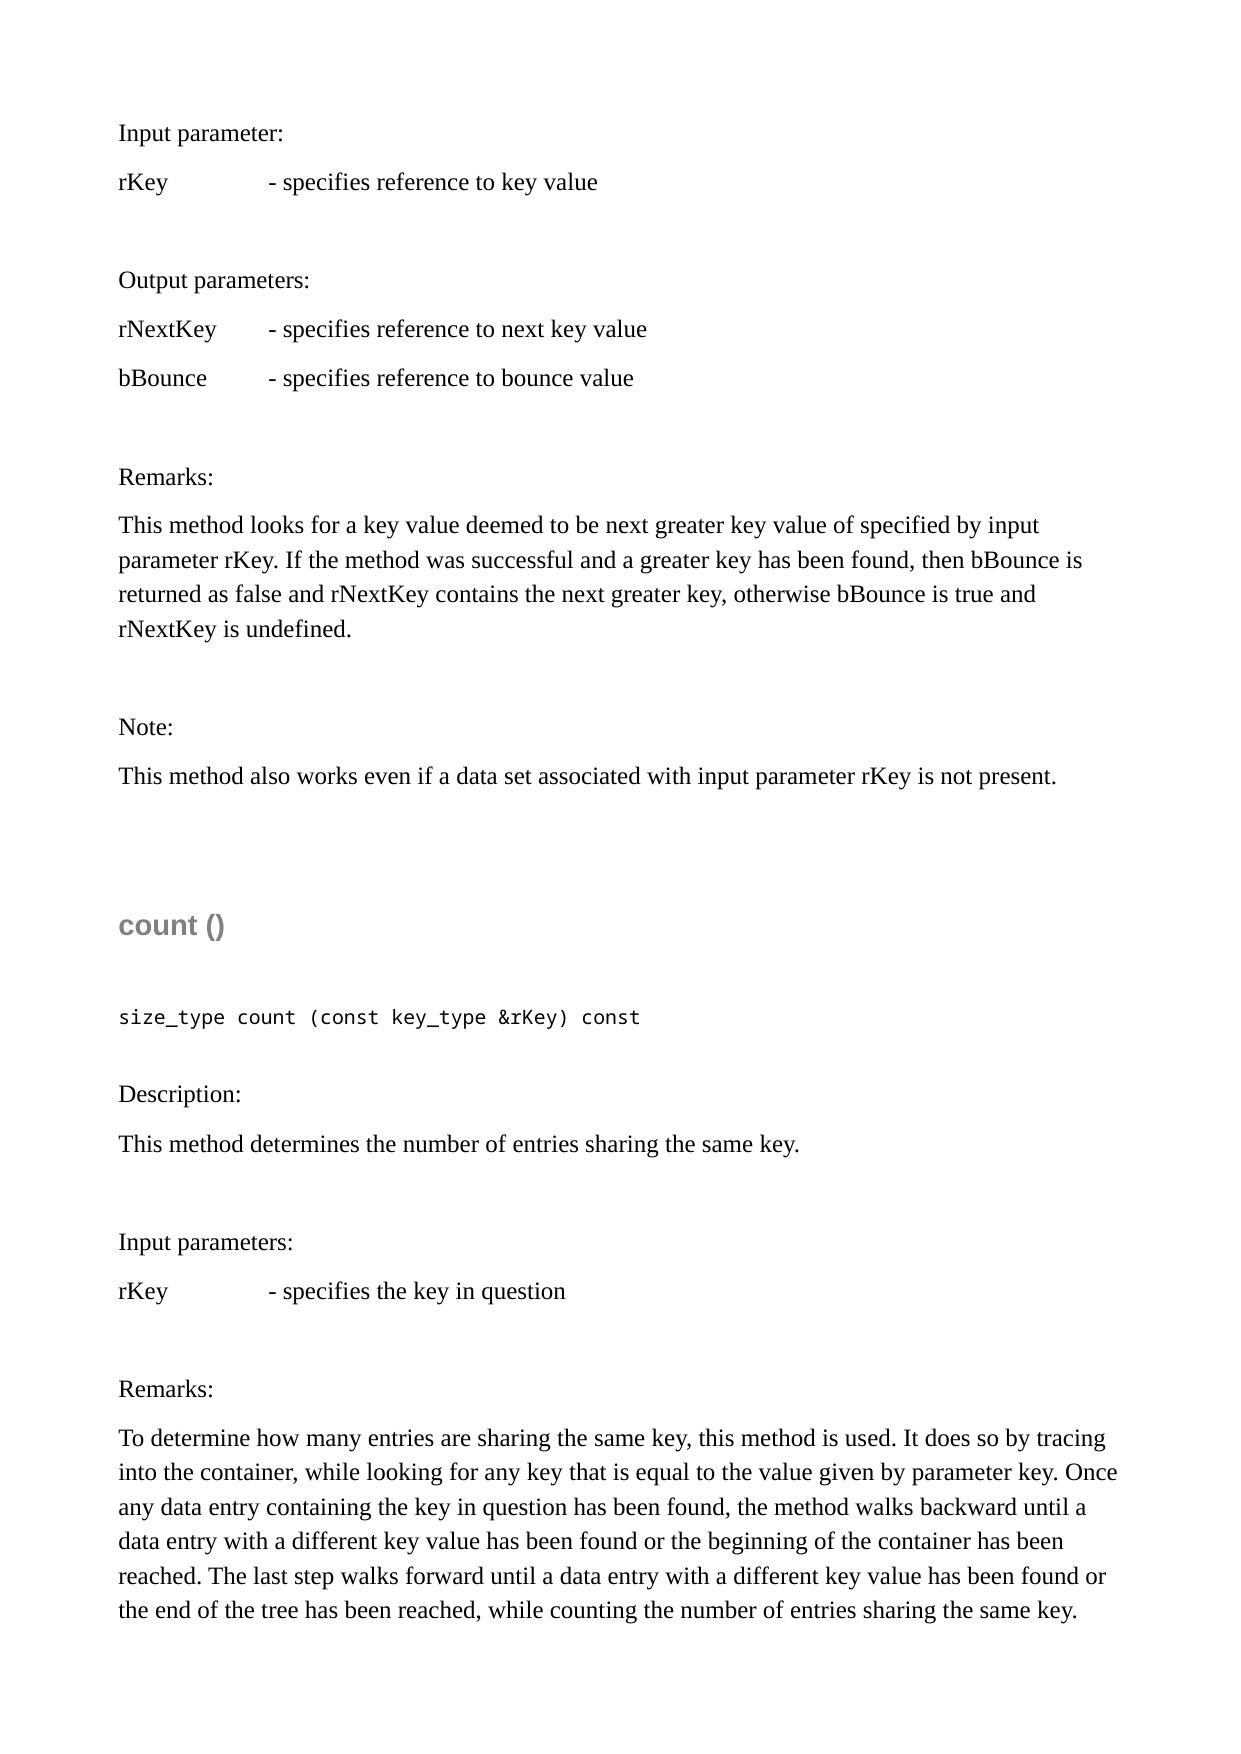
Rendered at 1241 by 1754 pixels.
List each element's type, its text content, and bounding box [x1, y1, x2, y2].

text Description: [118, 1079, 1122, 1108]
text Note: [118, 712, 1122, 741]
text Output parameters: [118, 265, 1122, 294]
text Remarks: [118, 1374, 1122, 1403]
text Remarks: [118, 462, 1122, 490]
text To determine how many entries are sharing the same key, this method is used. It does so by tracing into the container, while looking for any key that is equal to the value given by parameter key. Once any data entry containing the key in question has been found, the method walks backward until a data entry with a different key value has been found or the beginning of the container has been reached. The last step walks forward until a data entry with a different key value has been found or the end of the tree has been reached, while counting the number of entries sharing the same key. [118, 1423, 1122, 1624]
text size_type count (const key_type &rKey) const [118, 1003, 1122, 1031]
text This method determines the number of entries sharing the same key. [118, 1129, 1122, 1157]
text This method looks for a key value deemed to be next greater key value of specified by input parameter rKey. If the method was successful and a greater key has been found, then bBounce is returned as false and rNextKey contains the next greater key, otherwise bBounce is true and rNextKey is undefined. [118, 511, 1122, 643]
text bBounce - specifies reference to bounce value [118, 363, 1122, 392]
text Input parameters: [118, 1227, 1122, 1256]
text rNextKey - specifies reference to next key value [118, 314, 1122, 343]
text rKey - specifies the key in question [118, 1276, 1122, 1304]
text This method also works even if a data set associated with input parameter rKey is not present. [118, 761, 1122, 790]
text Input parameter: [118, 118, 1122, 147]
subtitle count () [118, 908, 1122, 942]
text rKey - specifies reference to key value [118, 167, 1122, 196]
